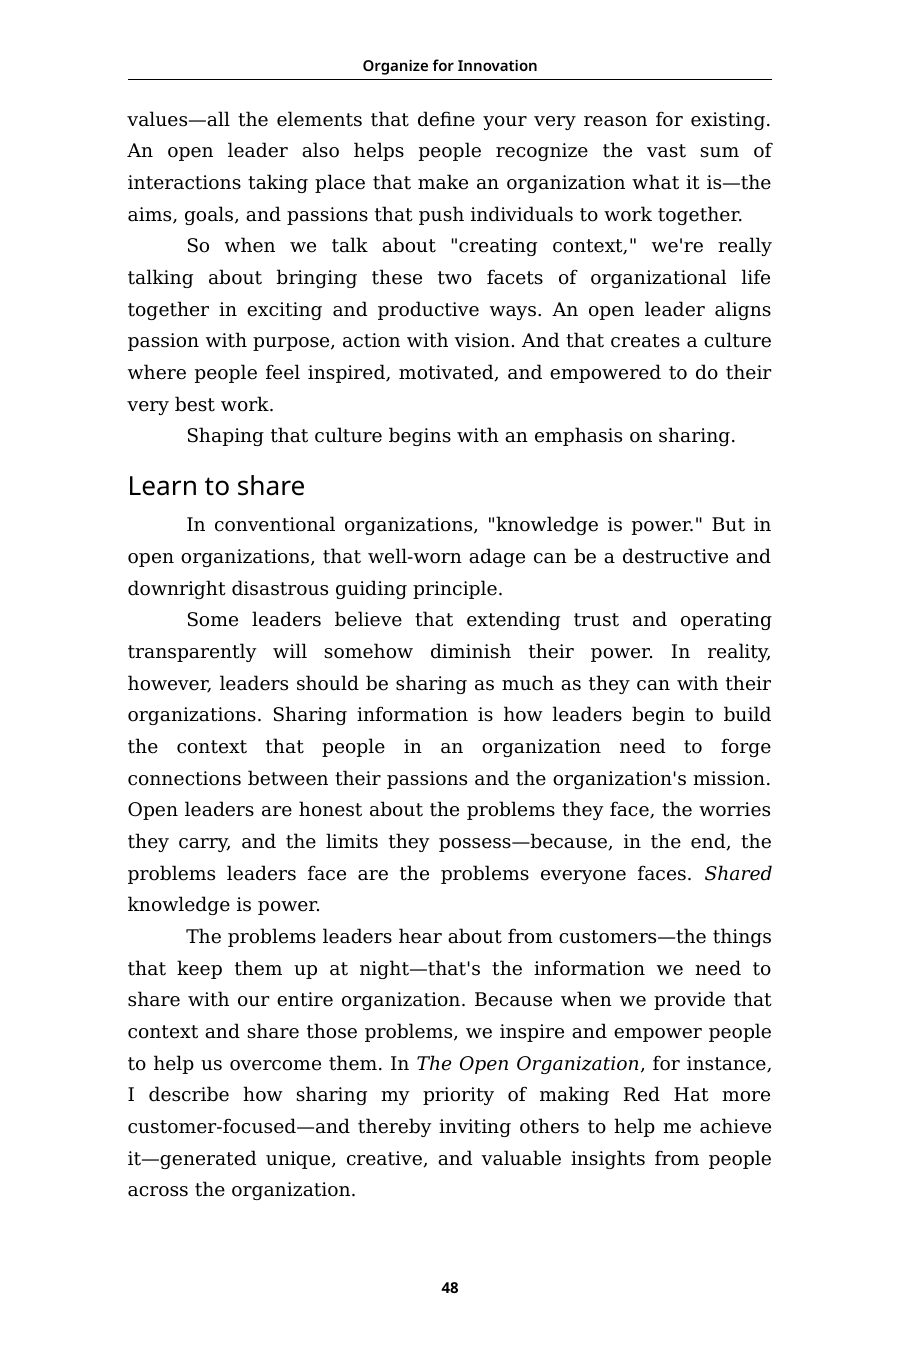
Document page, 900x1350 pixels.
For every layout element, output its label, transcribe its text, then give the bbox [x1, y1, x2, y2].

text Shaping that culture begins with an emphasis on sharing. [127, 425, 772, 447]
text So when we talk about "creating context," we're really talking about bringing these two facets of organizational life together in exciting and productive ways. An open leader aligns passion with purpose, action with vision. And that creates a culture where people feel inspired, motivated, and empowered to do their very best work. [127, 235, 772, 416]
text The problems leaders hear about from customers—the things that keep them up at night—that's the information we need to share with our entire organization. Because when we provide that context and share those problems, we inspire and empower people to help us overcome them. In The Open Organization, for instance, I describe how sharing my priority of making Red Hat more customer-focused—and thereby inviting others to help me achieve it—generated unique, creative, and valuable insights from people across the organization. [127, 926, 772, 1201]
text values—all the elements that define your very reason for existing. An open leader also helps people recognize the vast sum of interactions taking place that make an organization what it is—the aims, goals, and passions that push individuals to work together. [127, 109, 772, 226]
text In conventional organizations, "knowledge is power." But in open organizations, that well-worn adage can be a destructive and downright disastrous guiding principle. [127, 514, 772, 600]
subtitle Learn to share [127, 472, 772, 502]
text Some leaders believe that extending trust and operating transparently will somehow diminish their power. In reality, however, leaders should be sharing as much as they can with their organizations. Sharing information is how leaders begin to build the context that people in an organization need to forge connections between their passions and the organization's mission. Open leaders are honest about the problems they face, the worries they carry, and the limits they possess—because, in the end, the problems leaders face are the problems everyone faces. Shared knowledge is power. [127, 609, 772, 916]
